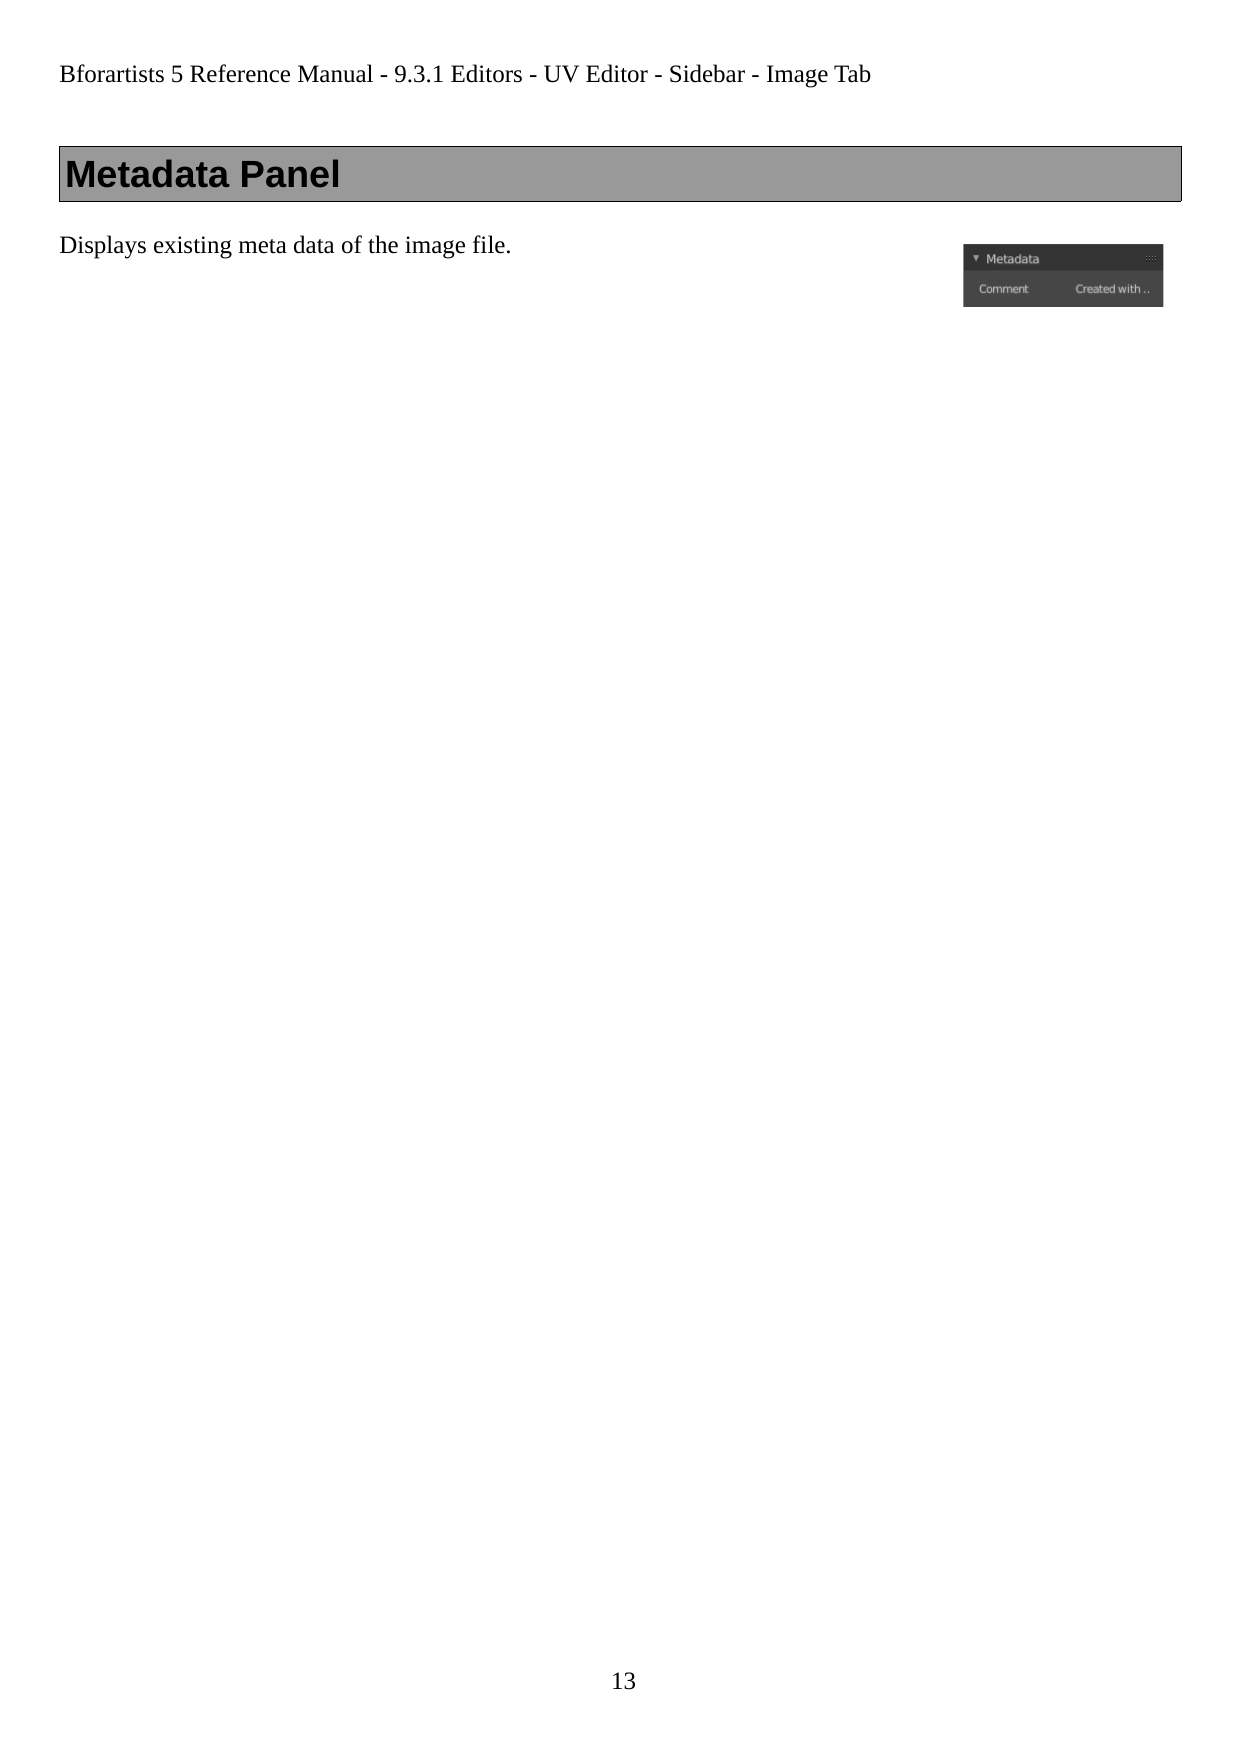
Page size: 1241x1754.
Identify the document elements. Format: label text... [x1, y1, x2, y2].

table_header Metadata Panel [60, 147, 1181, 201]
picture [963, 244, 1164, 307]
text Displays existing meta data of the image file. [59, 230, 1181, 259]
